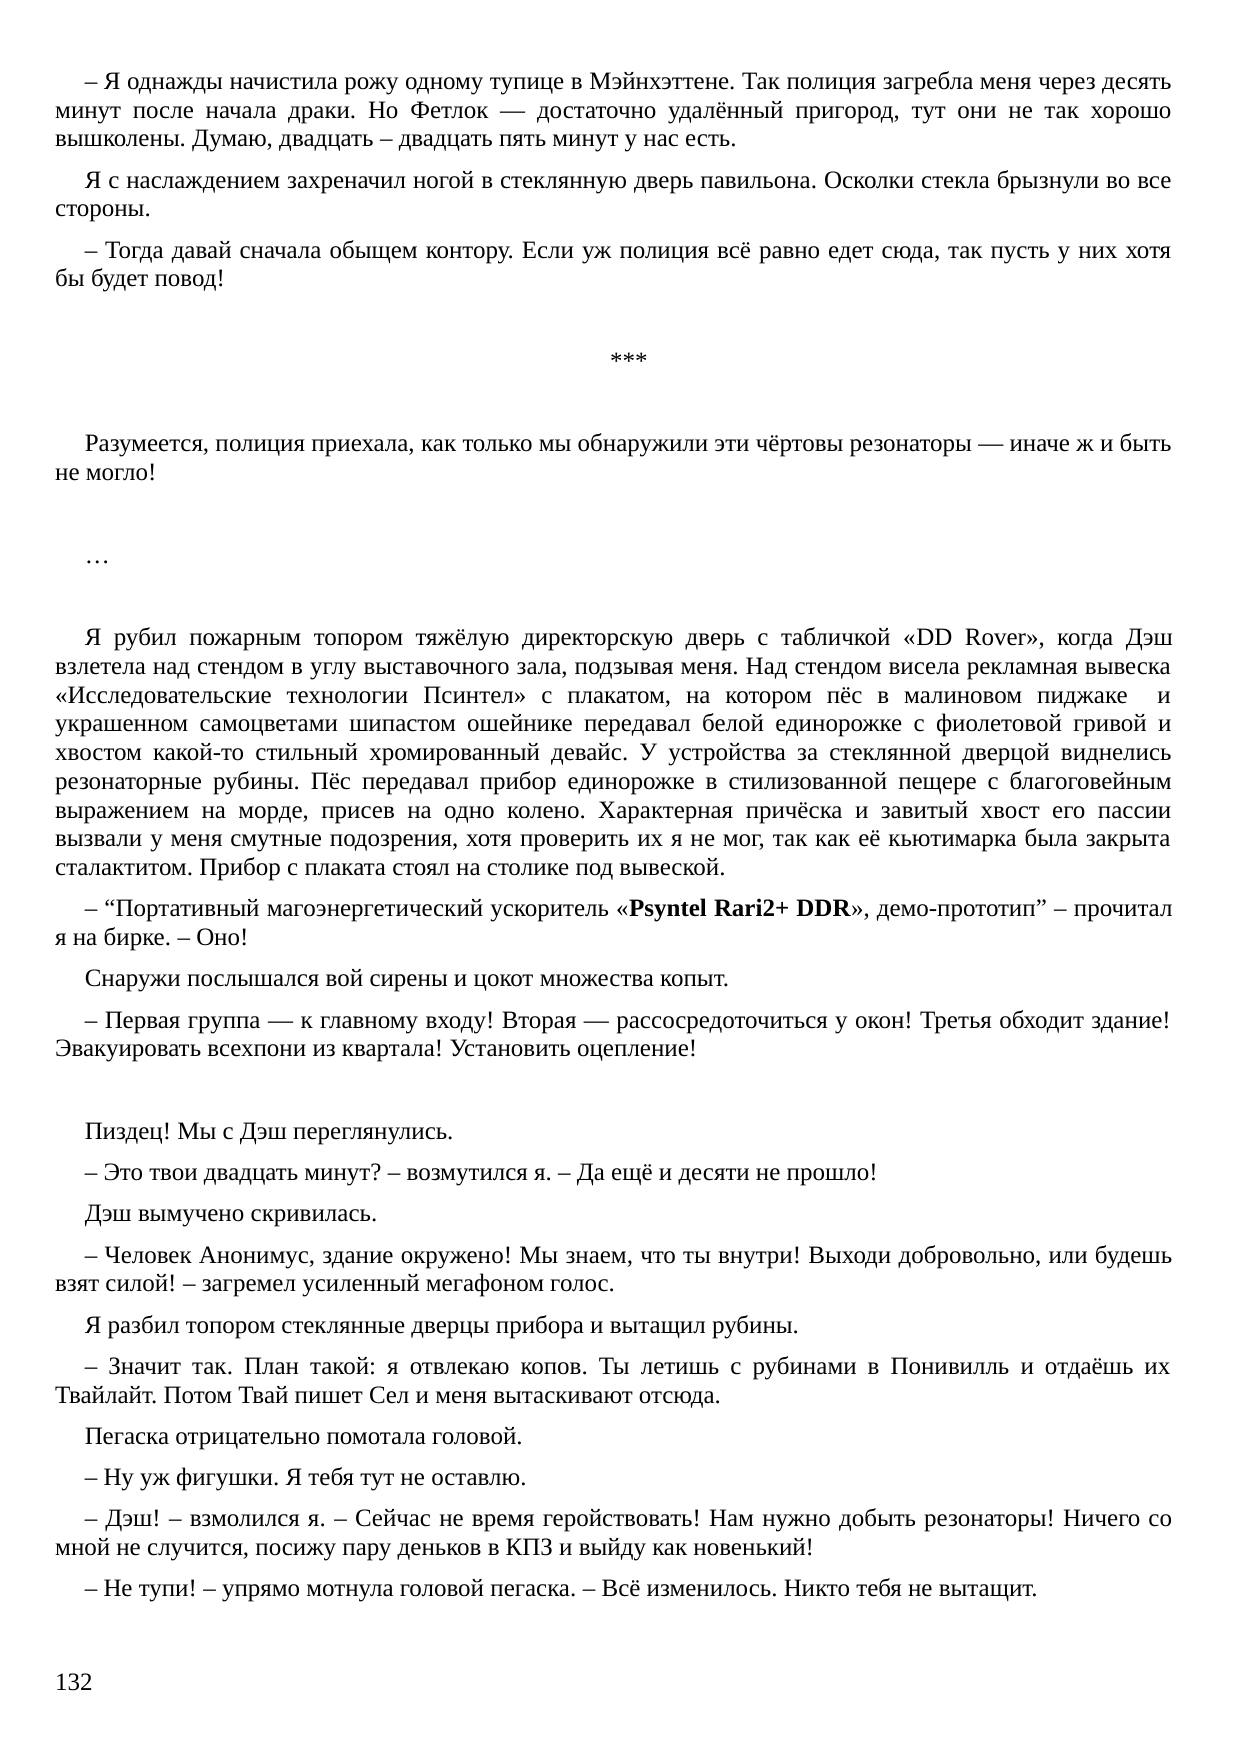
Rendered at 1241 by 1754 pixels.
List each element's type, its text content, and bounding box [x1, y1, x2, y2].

text Я рубил пожарным топором тяжёлую директорскую дверь с табличкой «DD Rover», когда Дэш взлетела над стендом в углу выставочного зала, подзывая меня. Над стендом висела рекламная вывеска «Исследовательские технологии Псинтел» с плакатом, на котором пёс в малиновом пиджаке и украшенном самоцветами шипастом ошейнике передавал белой единорожке с фиолетовой гривой и хвостом какой-то стильный хромированный девайс. У устройства за стеклянной дверцой виднелись резонаторные рубины. Пёс передавал прибор единорожке в стилизованной пещере с благоговейным выражением на морде, присев на одно колено. Характерная причёска и завитый хвост его пассии вызвали у меня смутные подозрения, хотя проверить их я не мог, так как её кьютимарка была закрыта сталактитом. Прибор с плаката стоял на столике под вывеской. [55, 622, 1173, 881]
text – Тогда давай сначала обыщем контору. Если уж полиция всё равно едет сюда, так пусть у них хотя бы будет повод! [55, 235, 1173, 292]
text – Это твои двадцать минут? – возмутился я. – Да ещё и десяти не прошло! [55, 1157, 1173, 1186]
text Пиздец! Мы с Дэш переглянулись. [55, 1116, 1173, 1145]
text Разумеется, полиция приехала, как только мы обнаружили эти чёртовы резонаторы — иначе ж и быть не могло! [55, 428, 1173, 486]
text – Не тупи! – упрямо мотнула головой пегаска. – Всё изменилось. Никто тебя не вытащит. [55, 1573, 1173, 1602]
text – Ну уж фигушки. Я тебя тут не оставлю. [55, 1462, 1173, 1491]
text – “Портативный магоэнергетический ускоритель «Psyntel Rari2+ DDR», демо-прототип” – прочитал я на бирке. – Оно! [55, 893, 1173, 951]
text Я с наслаждением захреначил ногой в стеклянную дверь павильона. Осколки стекла брызнули во все стороны. [55, 165, 1173, 222]
text – Первая группа — к главному входу! Вторая — рассосредоточиться у окон! Третья обходит здание! Эвакуировать всехпони из квартала! Установить оцепление! [55, 1005, 1173, 1062]
text – Дэш! – взмолился я. – Сейчас не время геройствовать! Нам нужно добыть резонаторы! Ничего со мной не случится, посижу пару деньков в КПЗ и выйду как новенький! [55, 1503, 1173, 1561]
text Дэш вымучено скривилась. [55, 1198, 1173, 1227]
text … [55, 540, 1173, 568]
text – Я однажды начистила рожу одному тупице в Мэйнхэттене. Так полиция загребла меня через десять минут после начала драки. Но Фетлок — достаточно удалённый пригород, тут они не так хорошо вышколены. Думаю, двадцать – двадцать пять минут у нас есть. [55, 66, 1173, 152]
text *** [55, 346, 1173, 375]
text – Значит так. План такой: я отвлекаю копов. Ты летишь с рубинами в Понивилль и отдаёшь их Твайлайт. Потом Твай пишет Сел и меня вытаскивают отсюда. [55, 1351, 1173, 1408]
text Снаружи послышался вой сирены и цокот множества копыт. [55, 963, 1173, 992]
text Я разбил топором стеклянные дверцы прибора и вытащил рубины. [55, 1310, 1173, 1338]
text Пегаска отрицательно помотала головой. [55, 1421, 1173, 1450]
text – Человек Анонимус, здание окружено! Мы знаем, что ты внутри! Выходи добровольно, или будешь взят силой! – загремел усиленный мегафоном голос. [55, 1240, 1173, 1297]
